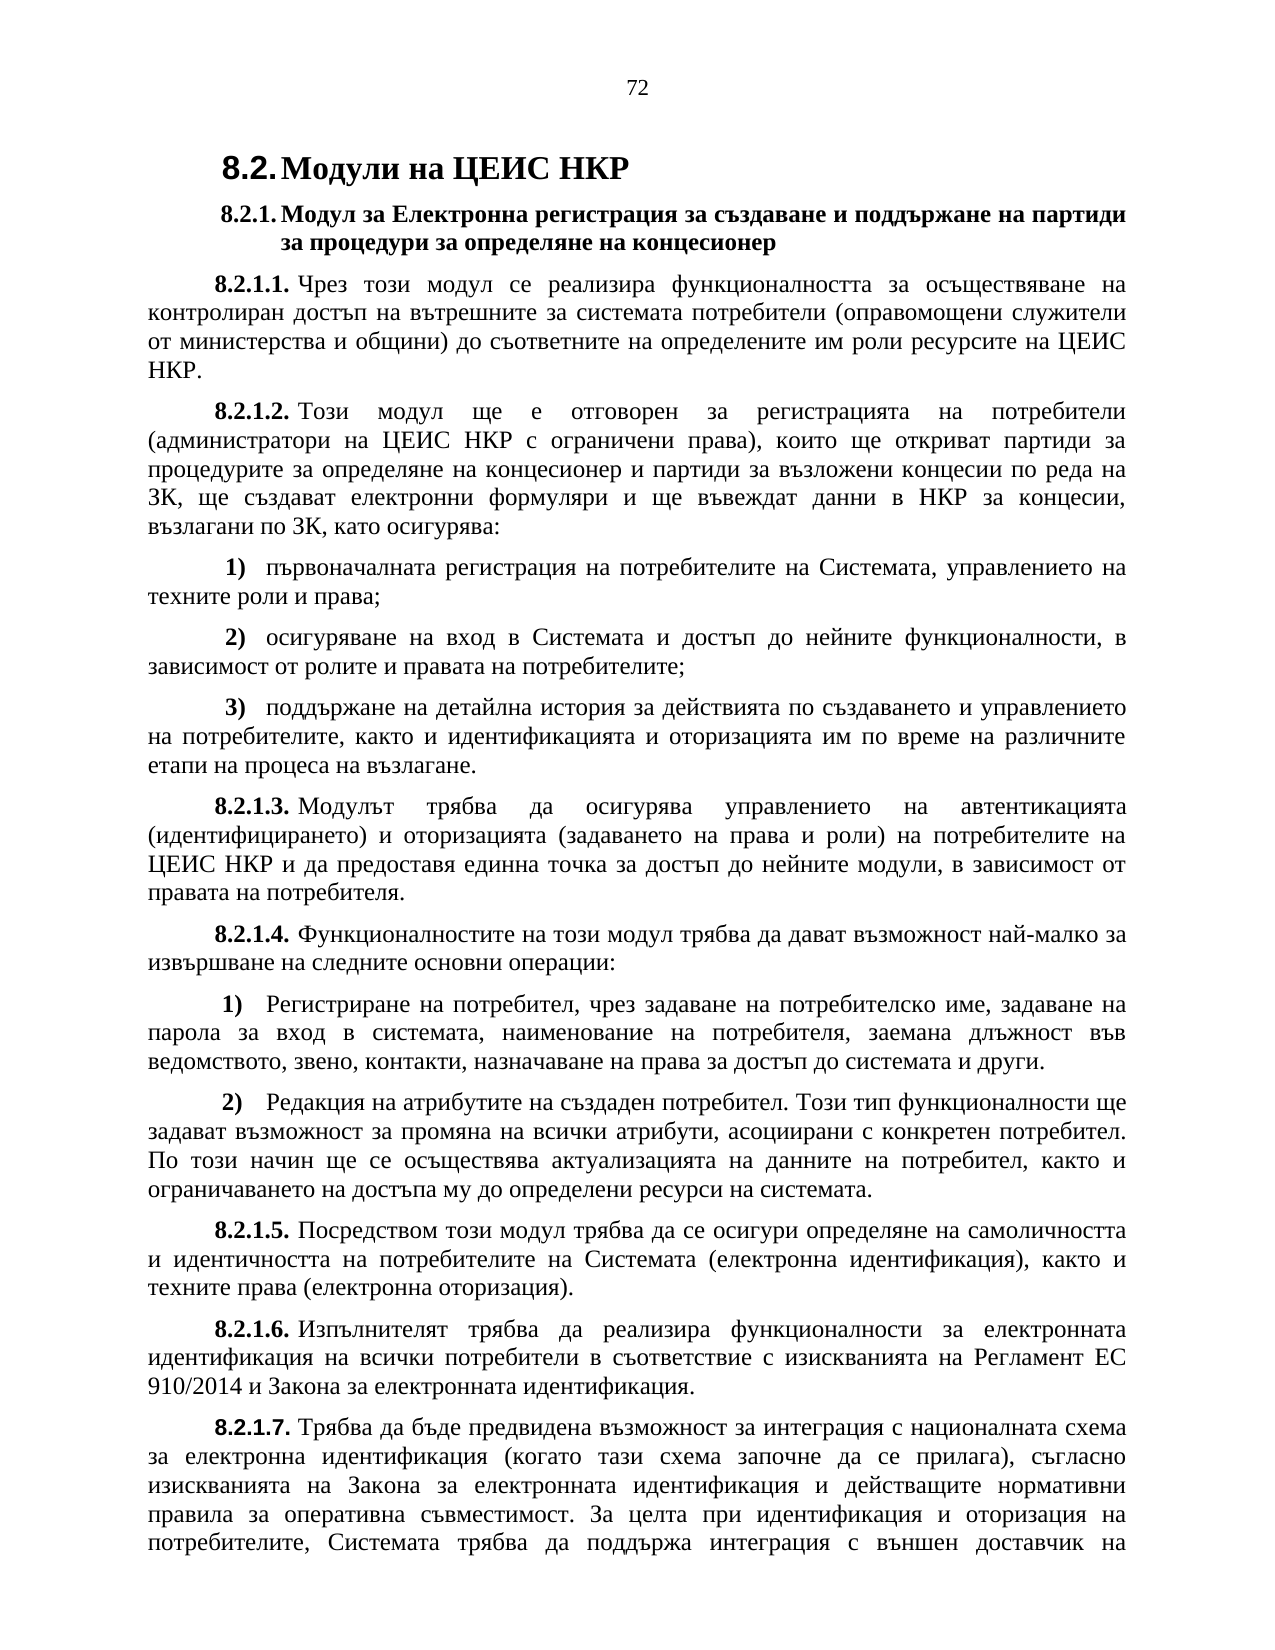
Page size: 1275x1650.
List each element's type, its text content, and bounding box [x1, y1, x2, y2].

list Този модул ще е отговорен за регистрацията на потребители (администратори на ЦЕИС НКР с ограничени права), които ще откриват партиди за процедурите за определяне на концесионер и партиди за възложени концесии по реда на ЗК, ще създават електронни формуляри и ще въвеждат данни в НКР за концесии, възлагани по ЗК, като осигурява: [148, 396, 1127, 540]
list поддържане на детайлна история за действията по създаването и управлението на потребителите, както и идентификацията и оторизацията им по време на различните етапи на процеса на възлагане. [148, 692, 1127, 779]
list Редакция на атрибутите на създаден потребител. Този тип функционалности ще задават възможност за промяна на всички атрибути, асоциирани с конкретен потребител. По този начин ще се осъществява актуализацията на данните на потребител, както и ограничаването на достъпа му до определени ресурси на системата. [148, 1087, 1127, 1202]
list Трябва да бъде предвидена възможност за интеграция с националната схема за електронна идентификация (когато тази схема започне да се прилага), съгласно изискванията на Закона за електронната идентификация и действащите нормативни правила за оперативна съвместимост. За целта при идентификация и оторизация на потребителите, Системата трябва да поддържа интеграция с външен доставчик на [148, 1412, 1127, 1556]
list осигуряване на вход в Системата и достъп до нейните функционалности, в зависимост от ролите и правата на потребителите; [148, 622, 1127, 680]
list Изпълнителят трябва да реализира функционалности за електронната идентификация на всички потребители в съответствие с изискванията на Регламент ЕС 910/2014 и Закона за електронната идентификация. [148, 1314, 1127, 1400]
list Модулът трябва да осигурява управлението на автентикацията (идентифицирането) и оторизацията (задаването на права и роли) на потребителите на ЦЕИС НКР и да предоставя единна точка за достъп до нейните модули, в зависимост от правата на потребителя. [148, 791, 1127, 906]
list Посредством този модул трябва да се осигури определяне на самоличността и идентичността на потребителите на Системата (електронна идентификация), както и техните права (електронна оторизация). [148, 1215, 1127, 1301]
list Модули на ЦЕИС НКР [222, 148, 1127, 186]
list Чрез този модул се реализира функционалността за осъществяване на контролиран достъп на вътрешните за системата потребители (оправомощени служители от министерства и общини) до съответните на определените им роли ресурсите на ЦЕИС НКР. [148, 269, 1127, 384]
list Функционалностите на този модул трябва да дават възможност най-малко за извършване на следните основни операции: [148, 919, 1127, 976]
list първоначалната регистрация на потребителите на Системата, управлението на техните роли и права; [148, 552, 1127, 610]
list Модул за Електронна регистрация за създаване и поддържане на партиди за процедури за определяне на концесионер [220, 199, 1127, 256]
list Регистриране на потребител, чрез задаване на потребителско име, задаване на парола за вход в системата, наименование на потребителя, заемана длъжност във ведомството, звено, контакти, назначаване на права за достъп до системата и други. [148, 989, 1127, 1075]
